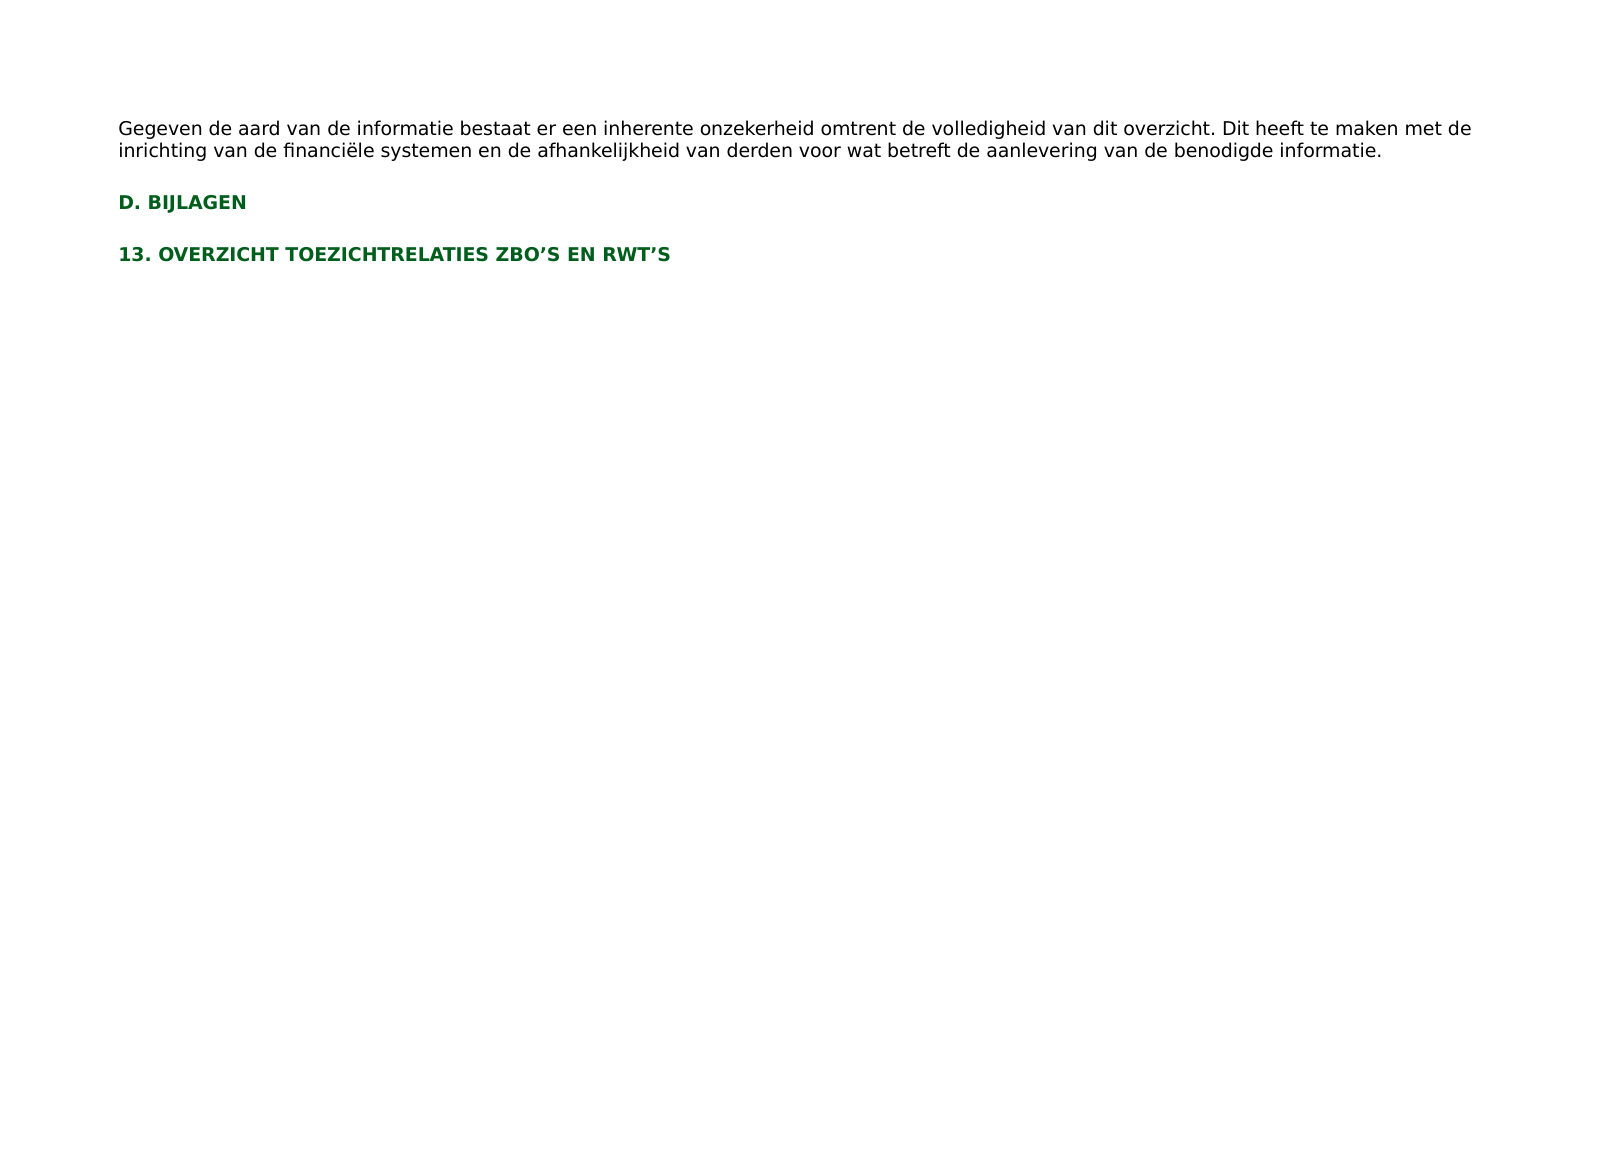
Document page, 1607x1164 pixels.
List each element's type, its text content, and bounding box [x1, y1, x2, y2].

text Gegeven de aard van de informatie bestaat er een inherente onzekerheid omtrent de volledigheid van dit overzicht. Dit heeft te maken met de inrichting van de financiële systemen en de afhankelijkheid van derden voor wat betreft de aanlevering van de benodigde informatie. [118, 118, 1488, 162]
subtitle 13. OVERZICHT TOEZICHTRELATIES ZBO’S EN RWT’S [118, 244, 1488, 266]
subtitle D. BIJLAGEN [118, 192, 1488, 214]
